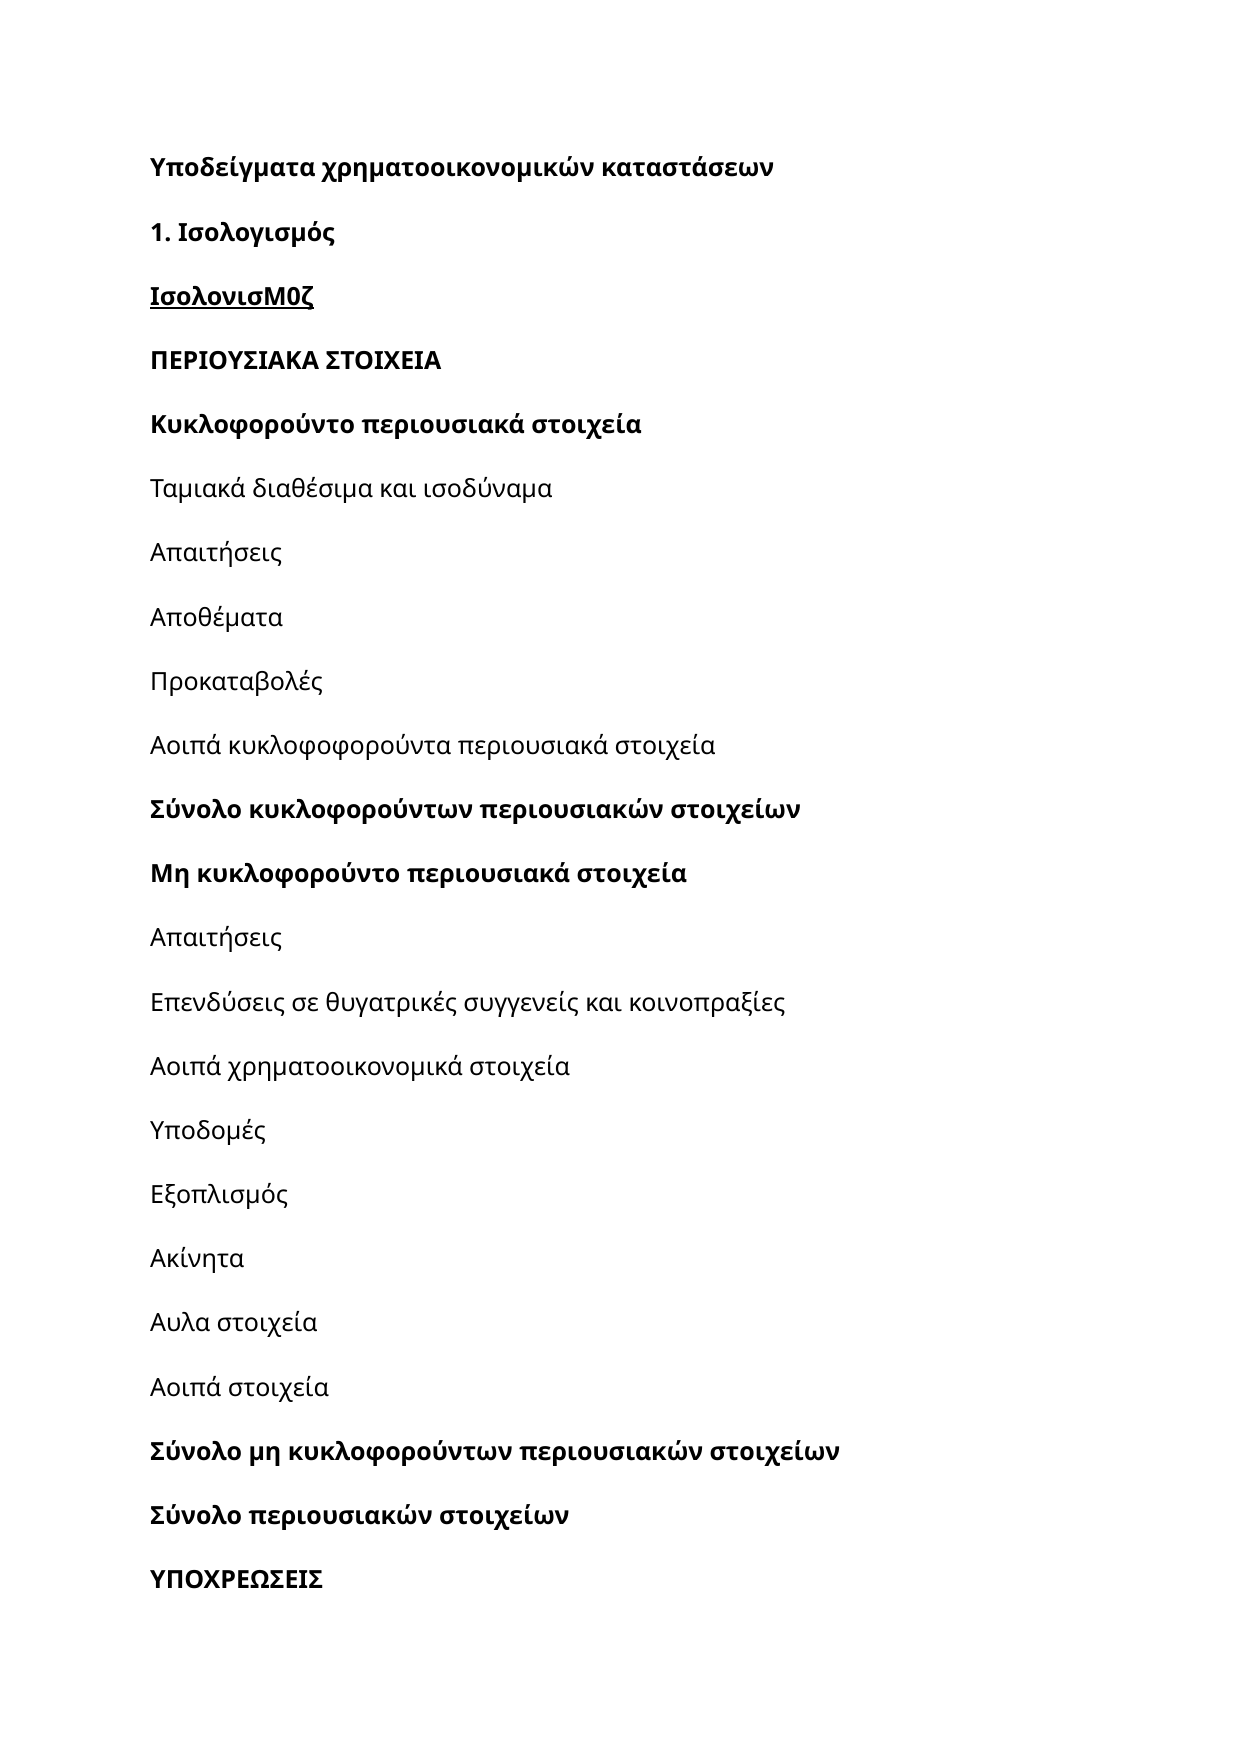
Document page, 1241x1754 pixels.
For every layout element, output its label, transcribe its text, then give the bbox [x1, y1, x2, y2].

text Υποδείγματα χρηματοοικονομικών καταστάσεων [150, 150, 1090, 184]
text ΥΠΟΧΡΕΩΣΕΙΣ [150, 1562, 1090, 1596]
text Ακίνητα [150, 1241, 1090, 1275]
text 1. Ισολογισμός [150, 214, 1090, 248]
text Αοιπά κυκλοφοφορούντα περιουσιακά στοιχεία [150, 727, 1090, 762]
text Προκαταβολές [150, 663, 1090, 697]
text Αυλα στοιχεία [150, 1305, 1090, 1339]
text Εξοπλισμός [150, 1177, 1090, 1211]
text ΙσολονισΜ0ζ [150, 278, 1090, 312]
text Σύνολο μη κυκλοφορούντων περιουσιακών στοιχείων [150, 1433, 1090, 1467]
text Κυκλοφορούντο περιουσιακά στοιχεία [150, 407, 1090, 441]
text Ταμιακά διαθέσιμα και ισοδύναμα [150, 471, 1090, 505]
text Επενδύσεις σε θυγατρικές συγγενείς και κοινοπραξίες [150, 984, 1090, 1018]
text Σύνολο περιουσιακών στοιχείων [150, 1497, 1090, 1532]
text Αποθέματα [150, 599, 1090, 633]
text Σύνολο κυκλοφορούντων περιουσιακών στοιχείων [150, 792, 1090, 826]
text Υποδομές [150, 1112, 1090, 1147]
text Απαιτήσεις [150, 535, 1090, 569]
text Αοιπά χρηματοοικονομικά στοιχεία [150, 1048, 1090, 1082]
text Απαιτήσεις [150, 920, 1090, 954]
text Αοιπά στοιχεία [150, 1369, 1090, 1403]
text ΠΕΡΙΟΥΣΙΑΚΑ ΣΤΟΙΧΕΙΑ [150, 342, 1090, 377]
text Μη κυκλοφορούντο περιουσιακά στοιχεία [150, 856, 1090, 890]
